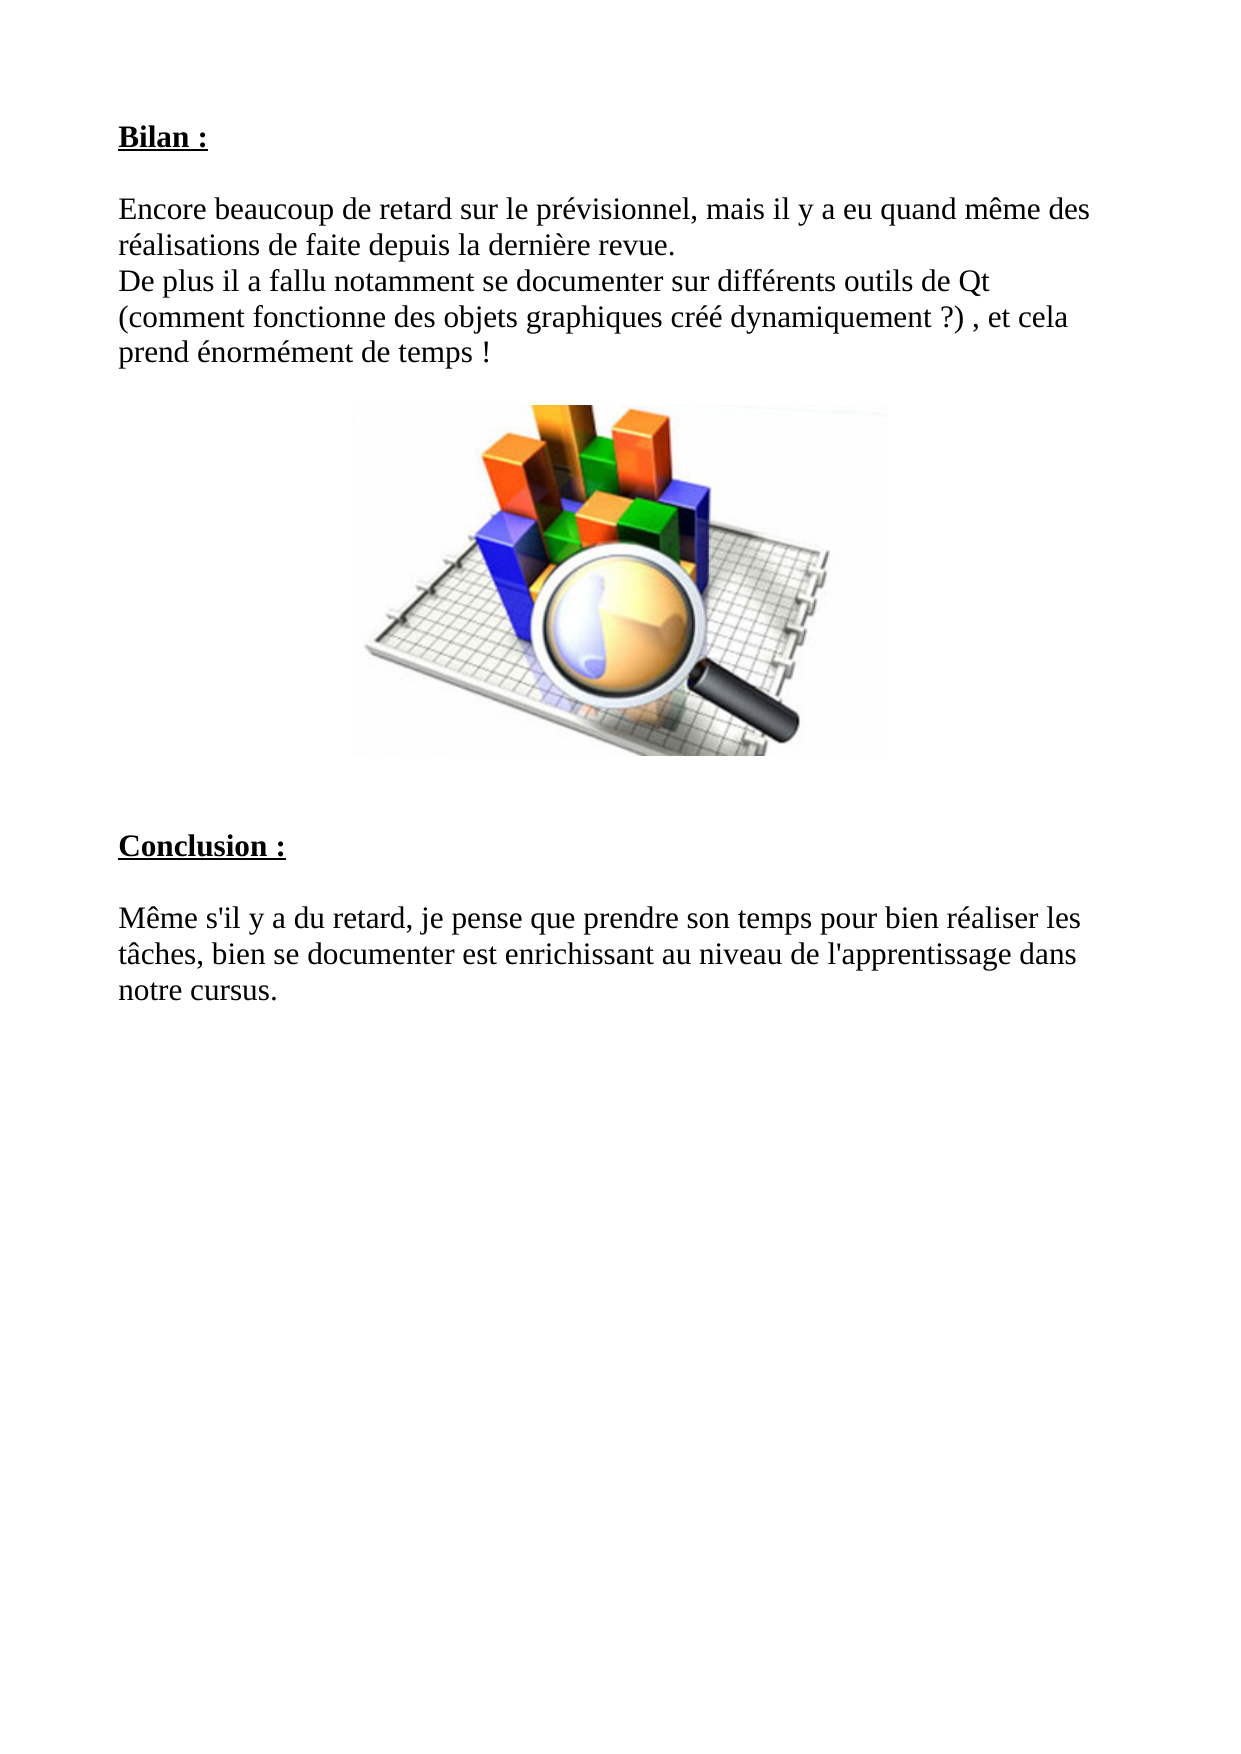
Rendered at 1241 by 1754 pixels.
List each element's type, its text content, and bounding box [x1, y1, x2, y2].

text Conclusion : [118, 827, 1122, 863]
picture [351, 405, 889, 756]
text Bilan : [118, 118, 1122, 154]
text De plus il a fallu notamment se documenter sur différents outils de Qt (comment fonctionne des objets graphiques créé dynamiquement ?) , et cela prend énormément de temps ! [118, 262, 1122, 370]
text Même s'il y a du retard, je pense que prendre son temps pour bien réaliser les tâches, bien se documenter est enrichissant au niveau de l'apprentissage dans notre cursus. [118, 899, 1122, 1007]
text Encore beaucoup de retard sur le prévisionnel, mais il y a eu quand même des réalisations de faite depuis la dernière revue. [118, 190, 1122, 262]
